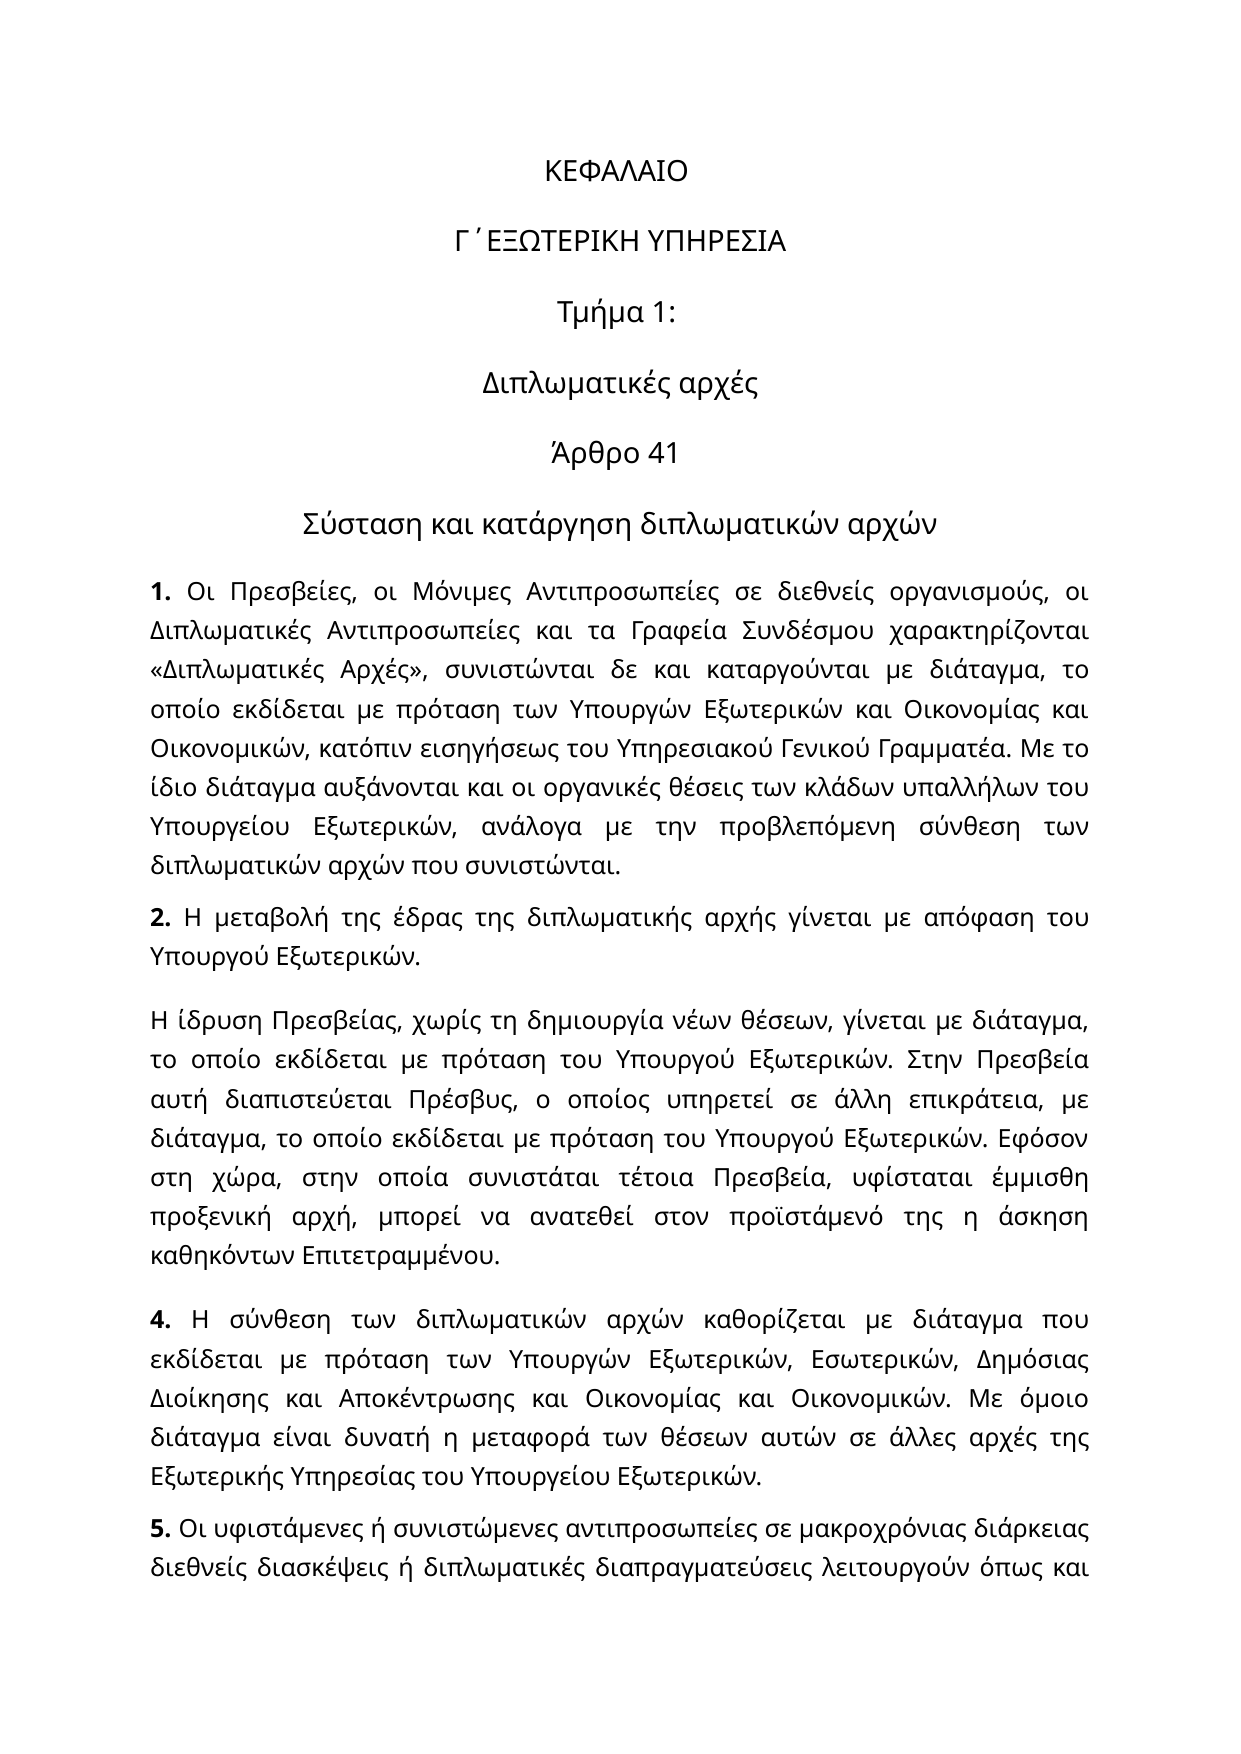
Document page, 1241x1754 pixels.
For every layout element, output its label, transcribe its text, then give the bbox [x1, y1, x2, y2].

text 1. Οι Πρεσβείες, οι Μόνιμες Αντιπροσωπείες σε διεθνείς οργανισμούς, οι Διπλωματικές Αντιπροσωπείες και τα Γραφεία Συνδέσμου χαρακτηρίζονται «Διπλωματικές Αρχές», συνιστώνται δε και καταργούνται με διάταγμα, το οποίο εκδίδεται με πρόταση των Υπουργών Εξωτερικών και Οικονομίας και Οικονομικών, κατόπιν εισηγήσεως του Υπηρεσιακού Γενικού Γραμματέα. Με το ίδιο διάταγμα αυξάνονται και οι οργανικές θέσεις των κλάδων υπαλλήλων του Υπουργείου Εξωτερικών, ανάλογα με την προβλεπόμενη σύνθεση των διπλωματικών αρχών που συνιστώνται. [150, 574, 1090, 882]
subtitle Γ΄ΕΞΩΤΕΡΙΚΗ ΥΠΗΡΕΣΙΑ [150, 221, 1090, 260]
text 5. Οι υφιστάμενες ή συνιστώμενες αντιπροσωπείες σε μακροχρόνιας διάρκειας διεθνείς διασκέψεις ή διπλωματικές διαπραγματεύσεις λειτουργούν όπως και [150, 1510, 1090, 1584]
subtitle ΚΕΦΑΛΑΙΟ [150, 150, 1090, 190]
subtitle Άρθρο 41 [150, 432, 1090, 472]
subtitle Διπλωματικές αρχές [150, 362, 1090, 402]
subtitle Σύσταση και κατάργηση διπλωματικών αρχών [150, 503, 1090, 543]
text Η ίδρυση Πρεσβείας, χωρίς τη δημιουργία νέων θέσεων, γίνεται με διάταγμα, το οποίο εκδίδεται με πρόταση του Υπουργού Εξωτερικών. Στην Πρεσβεία αυτή διαπιστεύεται Πρέσβυς, ο οποίος υπηρετεί σε άλλη επικράτεια, με διάταγμα, το οποίο εκδίδεται με πρόταση του Υπουργού Εξωτερικών. Εφόσον στη χώρα, στην οποία συνιστάται τέτοια Πρεσβεία, υφίσταται έμμισθη προξενική αρχή, μπορεί να ανατεθεί στον προϊστάμενό της η άσκηση καθηκόντων Επιτετραμμένου. [150, 1003, 1090, 1272]
subtitle Τμήμα 1: [150, 291, 1090, 331]
text 2. Η μεταβολή της έδρας της διπλωματικής αρχής γίνεται με απόφαση του Υπουργού Εξωτερικών. [150, 899, 1090, 973]
text 4. H σύνθεση των διπλωματικών αρχών καθορίζεται με διάταγμα που εκδίδεται με πρόταση των Υπουργών Εξωτερικών, Εσωτερικών, Δημόσιας Διοίκησης και Αποκέντρωσης και Οικονομίας και Οικονομικών. Με όμοιο διάταγμα είναι δυνατή η μεταφορά των θέσεων αυτών σε άλλες αρχές της Εξωτερικής Υπηρεσίας του Υπουργείου Εξωτερικών. [150, 1302, 1090, 1493]
